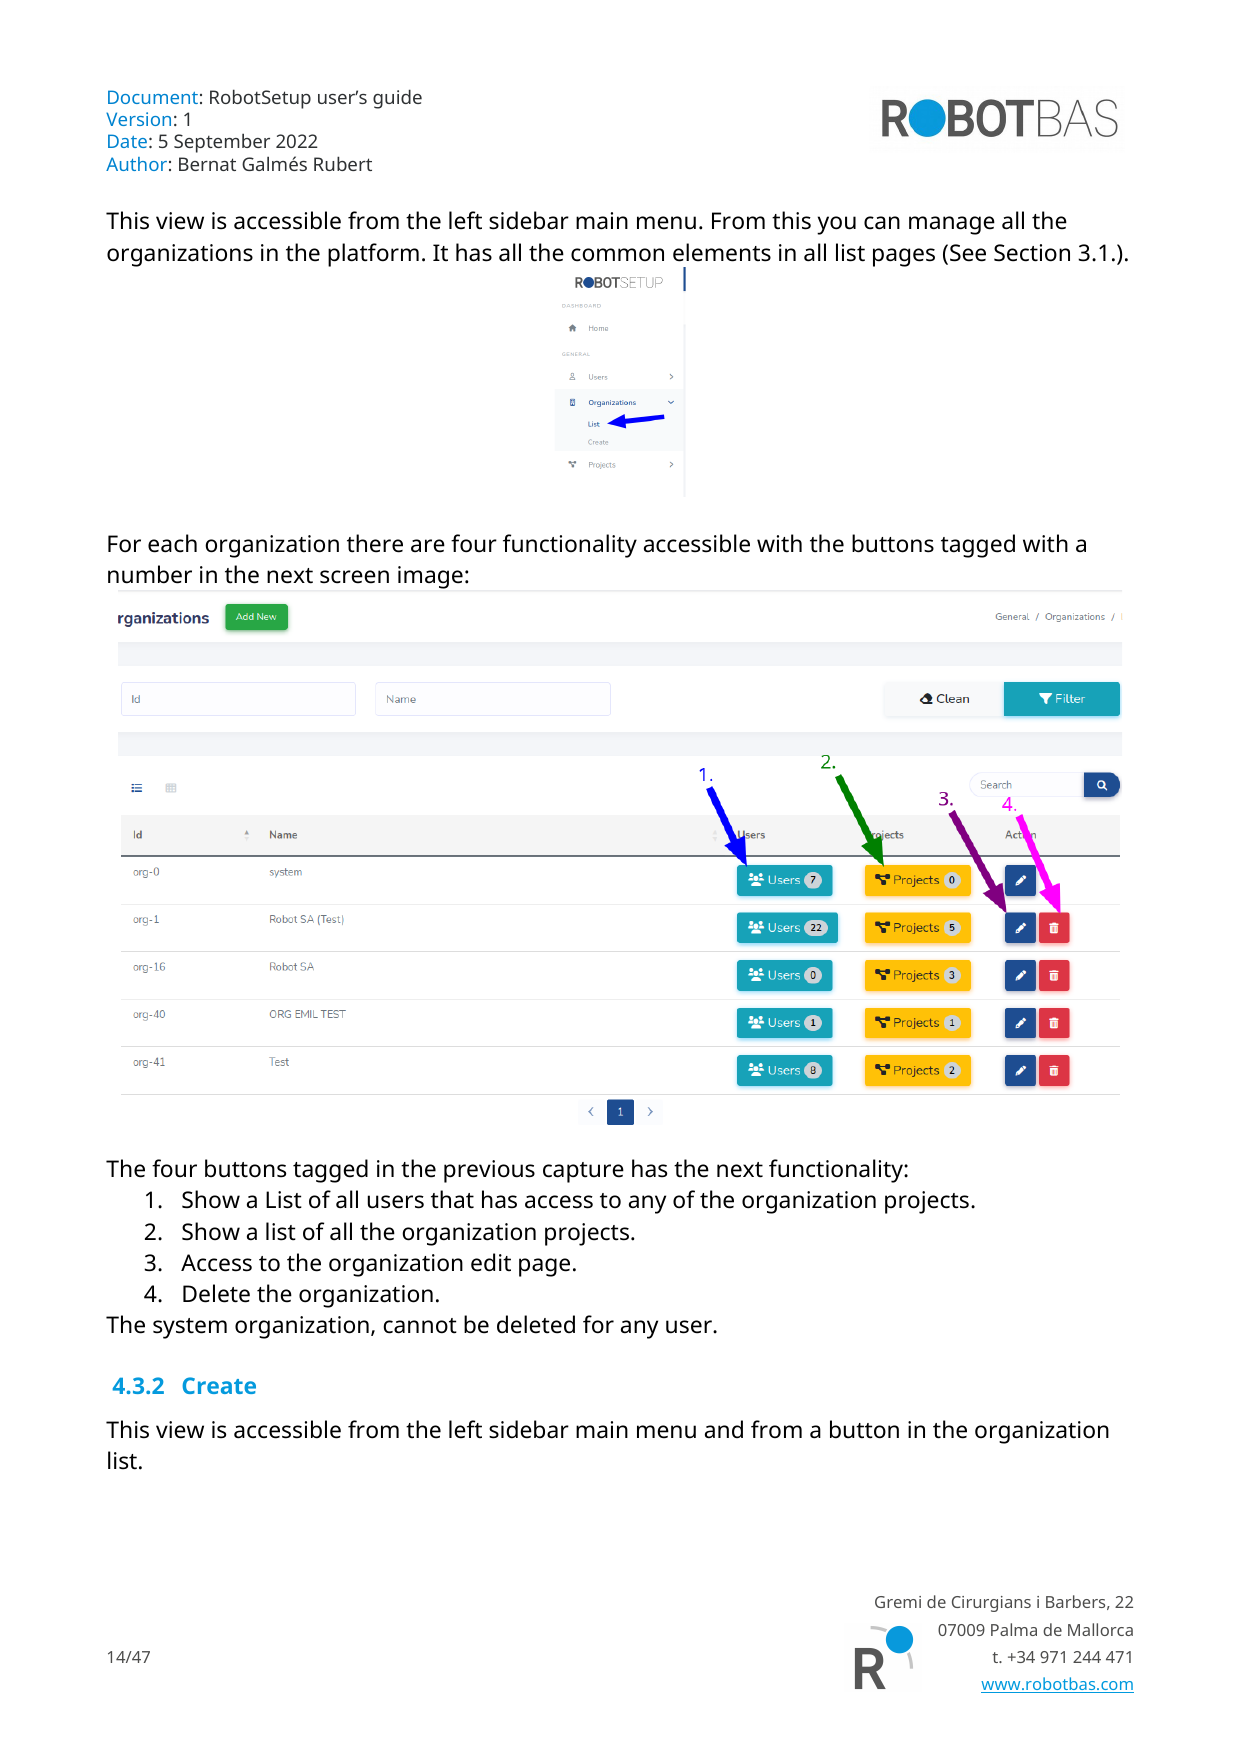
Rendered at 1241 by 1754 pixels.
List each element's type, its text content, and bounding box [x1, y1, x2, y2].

list Delete the organization. [144, 1278, 1134, 1309]
text This view is accessible from the left sidebar main menu and from a button in the organization list. [106, 1413, 1134, 1476]
text This view is accessible from the left sidebar main menu. From this you can manage all the organizations in the platform. It has all the common elements in all list pages (See Section 3.1.). [106, 205, 1134, 268]
picture [869, 86, 1125, 153]
text The four buttons tagged in the previous capture has the next functionality: [106, 1153, 1134, 1184]
subtitle Create [106, 1370, 1134, 1401]
picture [844, 1623, 923, 1692]
picture [118, 590, 1123, 1153]
text The system organization, cannot be deleted for any user. [106, 1309, 1134, 1340]
picture [554, 267, 686, 497]
list Show a list of all the organization projects. [144, 1215, 1134, 1247]
text For each organization there are four functionality accessible with the buttons tagged with a number in the next screen image: [106, 528, 1134, 590]
list Show a List of all users that has access to any of the organization projects. [144, 1184, 1134, 1215]
list Access to the organization edit page. [144, 1247, 1134, 1278]
